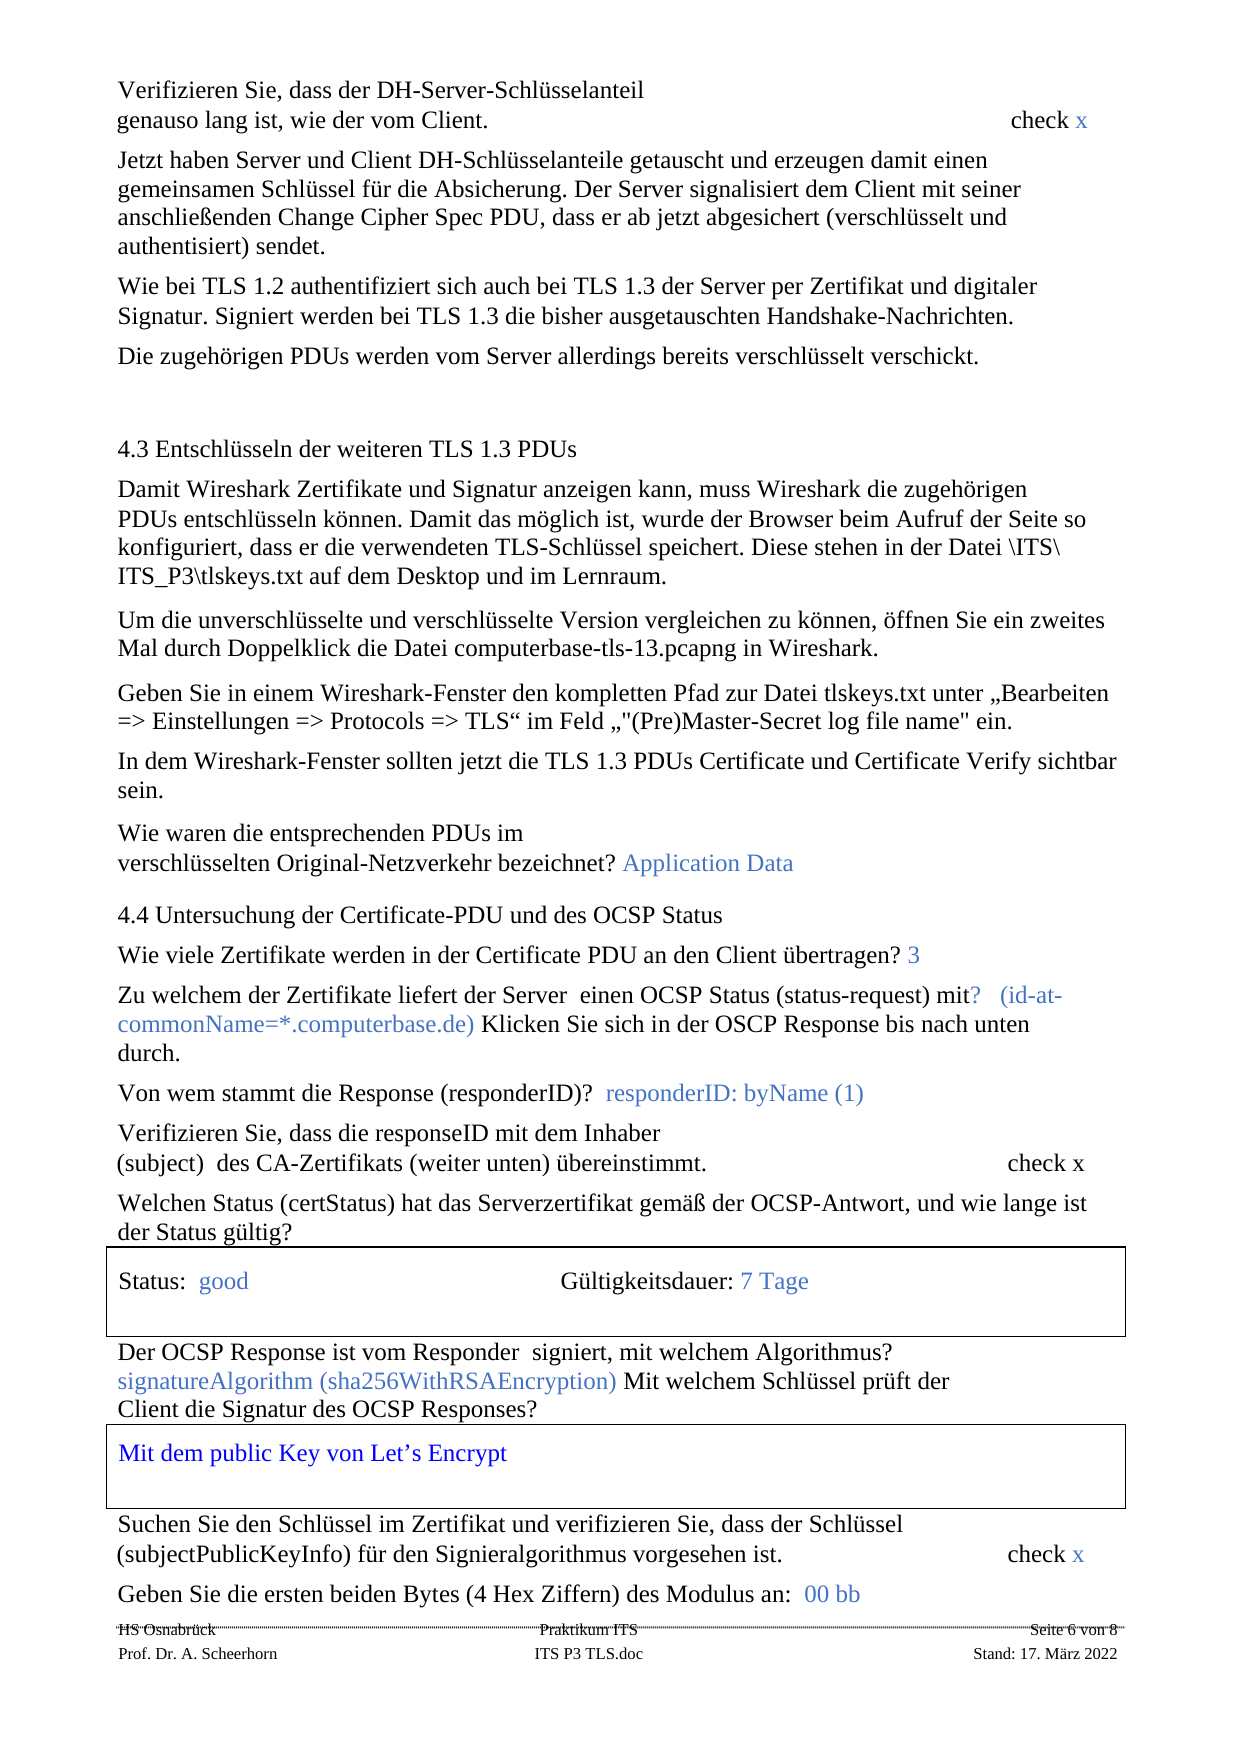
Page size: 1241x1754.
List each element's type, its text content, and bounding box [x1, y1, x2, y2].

text Verifizieren Sie, dass die responseID mit dem Inhaber [117, 1118, 1122, 1147]
table_header [413, 1248, 487, 1336]
text Wie waren die entsprechenden PDUs im [117, 818, 1122, 847]
table_header [487, 1248, 560, 1336]
table_header [339, 1248, 413, 1336]
text PDUs entschlüsseln können. Damit das möglich ist, wurde der Browser beim Aufruf der Seite so konfiguriert, dass er die verwendeten TLS-Schlüssel speichert. Diese stehen in der Datei \ITS\ITS_P3\tlskeys.txt auf dem Desktop und im Lernraum. [117, 504, 1122, 590]
text genauso lang ist, wie der vom Client. check x [116, 105, 1122, 133]
text Damit Wireshark Zertifikate und Signatur anzeigen kann, muss Wireshark die zugehörigen [117, 474, 1122, 503]
text In dem Wireshark-Fenster sollten jetzt die TLS 1.3 PDUs Certificate und Certificate Verify sichtbar sein. [117, 746, 1122, 804]
text verschlüsselten Original-Netzverkehr bezeichnet? Application Data [117, 848, 1122, 876]
text 4.3 Entschlüsseln der weiteren TLS 1.3 PDUs [117, 434, 1122, 462]
text Von wem stammt die Response (responderID)? responderID: byName (1) [117, 1078, 1122, 1107]
text Geben Sie die ersten beiden Bytes (4 Hex Ziffern) des Modulus an: 00 bb [117, 1579, 1122, 1608]
text Suchen Sie den Schlüssel im Zertifikat und verifizieren Sie, dass der Schlüssel [117, 1509, 1122, 1538]
table_header [265, 1248, 339, 1336]
text Um die unverschlüsselte und verschlüsselte Version vergleichen zu können, öffnen Sie ein zweites Mal durch Doppelklick die Datei computerbase-tls-13.pcapng in Wireshark. [117, 605, 1122, 662]
text Der OCSP Response ist vom Responder signiert, mit welchem Algorithmus? signatureAlgorithm (sha256WithRSAEncryption) Mit welchem Schlüssel prüft der Client die Signatur des OCSP Responses? [117, 1337, 1012, 1423]
text Geben Sie in einem Wireshark-Fenster den kompletten Pfad zur Datei tlskeys.txt unter „Bearbeiten => Einstellungen => Protocols => TLS“ im Feld „"(Pre)Master-Secret log file name" ein. [117, 678, 1122, 735]
table_header Mit dem public Key von Let’s Encrypt [107, 1425, 1125, 1508]
table_header Gültigkeitsdauer: 7 Tage [560, 1248, 1125, 1336]
text 4.4 Untersuchung der Certificate-PDU und des OCSP Status [117, 900, 1122, 929]
text Wie viele Zertifikate werden in der Certificate PDU an den Client übertragen? 3 [117, 940, 1122, 969]
text (subjectPublicKeyInfo) für den Signieralgorithmus vorgesehen ist. check x [116, 1539, 1122, 1568]
text Verifizieren Sie, dass der DH-Server-Schlüsselanteil [117, 75, 1122, 104]
text Signatur. Signiert werden bei TLS 1.3 die bisher ausgetauschten Handshake-Nachrichten. [117, 301, 1122, 330]
text Wie bei TLS 1.2 authentifiziert sich auch bei TLS 1.3 der Server per Zertifikat und digitaler [117, 271, 1122, 300]
text Die zugehörigen PDUs werden vom Server allerdings bereits verschlüsselt verschickt. [117, 341, 1122, 370]
text (subject) des CA-Zertifikats (weiter unten) übereinstimmt. check x [116, 1148, 1122, 1176]
text Jetzt haben Server und Client DH-Schlüsselanteile getauscht und erzeugen damit einen gemeinsamen Schlüssel für die Absicherung. Der Server signalisiert dem Client mit seiner anschließenden Change Cipher Spec PDU, dass er ab jetzt abgesichert (verschlüsselt und authentisiert) sendet. [117, 145, 1122, 260]
text Welchen Status (certStatus) hat das Serverzertifikat gemäß der OCSP-Antwort, und wie lange ist der Status gültig? [117, 1188, 1122, 1245]
text Zu welchem der Zertifikate liefert der Server einen OCSP Status (status-request) mit? (id-at-commonName=*.computerbase.de) Klicken Sie sich in der OSCP Response bis nach unten durch. [117, 980, 1064, 1066]
table_header Status: good [107, 1248, 265, 1336]
